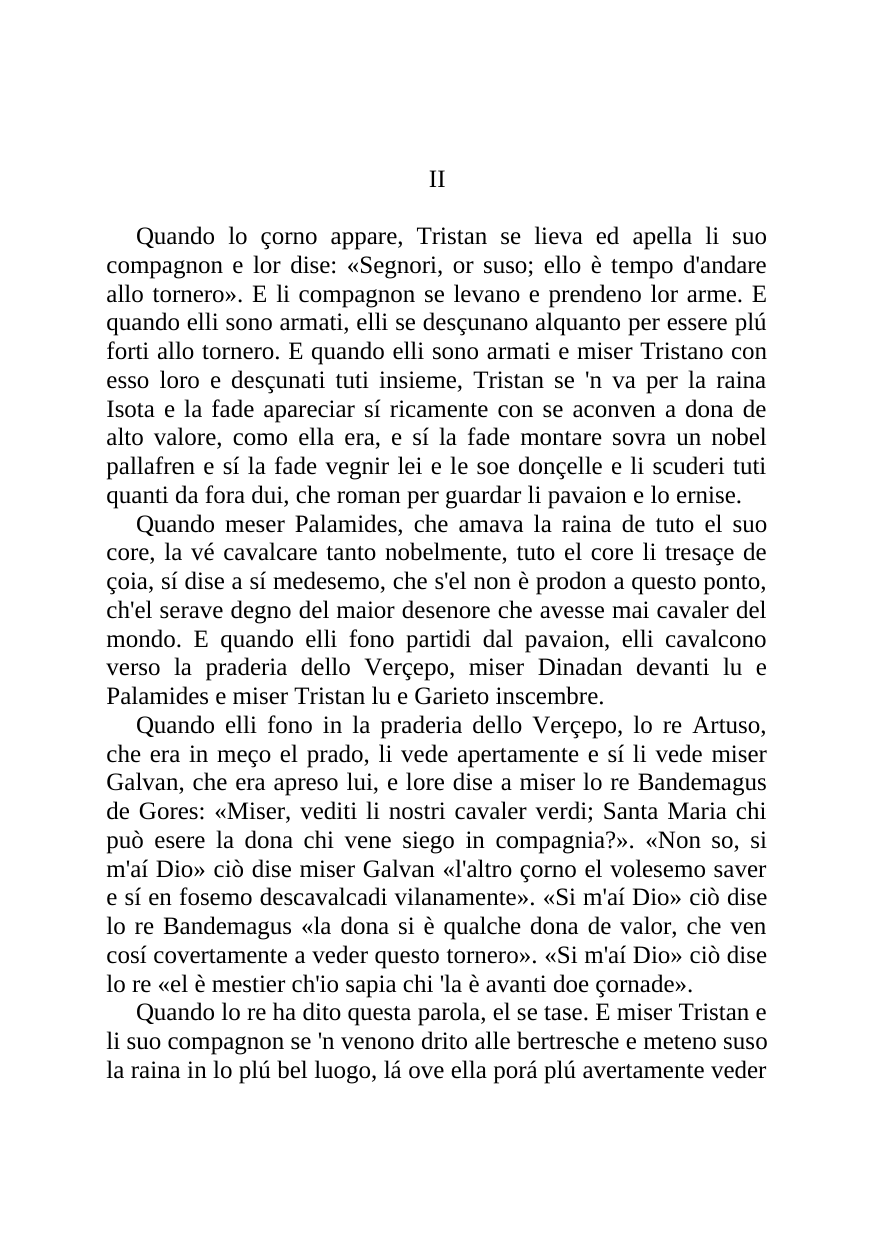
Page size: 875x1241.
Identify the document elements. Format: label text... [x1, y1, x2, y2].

text Quando elli fono in la praderia dello Verçepo, lo re Artuso, che era in meço el prado, li vede apertamente e sí li vede miser Galvan, che era apreso lui, e lore dise a miser lo re Bandemagus de Gores: «Miser, vediti li nostri cavaler verdi; Santa Maria chi può esere la dona chi vene siego in compagnia?». «Non so, si m'aí Dio» ciò dise miser Galvan «l'altro çorno el volesemo saver e sí en fosemo descavalcadi vilanamente». «Si m'aí Dio» ciò dise lo re Bandemagus «la dona si è qualche dona de valor, che ven cosí covertamente a veder questo tornero». «Si m'aí Dio» ciò dise lo re «el è mestier ch'io sapia chi 'la è avanti doe çornade». [106, 710, 768, 997]
text II [106, 164, 768, 192]
text Quando meser Palamides, che amava la raina de tuto el suo core, la vé cavalcare tanto nobelmente, tuto el core li tresaçe de çoia, sí dise a sí medesemo, che s'el non è prodon a questo ponto, ch'el serave degno del maior desenore che avesse mai cavaler del mondo. E quando elli fono partidi dal pavaion, elli cavalcono verso la praderia dello Verçepo, miser Dinadan devanti lu e Palamides e miser Tristan lu e Garieto inscembre. [106, 509, 768, 710]
text Quando lo çorno appare, Tristan se lieva ed apella li suo compagnon e lor dise: «Segnori, or suso; ello è tempo d'andare allo tornero». E li compagnon se levano e prendeno lor arme. E quando elli sono armati, elli se desçunano alquanto per essere plú forti allo tornero. E quando elli sono armati e miser Tristano con esso loro e desçunati tuti insieme, Tristan se 'n va per la raina Isota e la fade apareciar sí ricamente con se aconven a dona de alto valore, como ella era, e sí la fade montare sovra un nobel pallafren e sí la fade vegnir lei e le soe donçelle e li scuderi tuti quanti da fora dui, che roman per guardar li pavaion e lo ernise. [106, 221, 768, 509]
text Quando lo re ha dito questa parola, el se tase. E miser Tristan e li suo compagnon se 'n venono drito alle bertresche e meteno suso la raina in lo plú bel luogo, lá ove ella porá plú avertamente veder [106, 997, 768, 1084]
